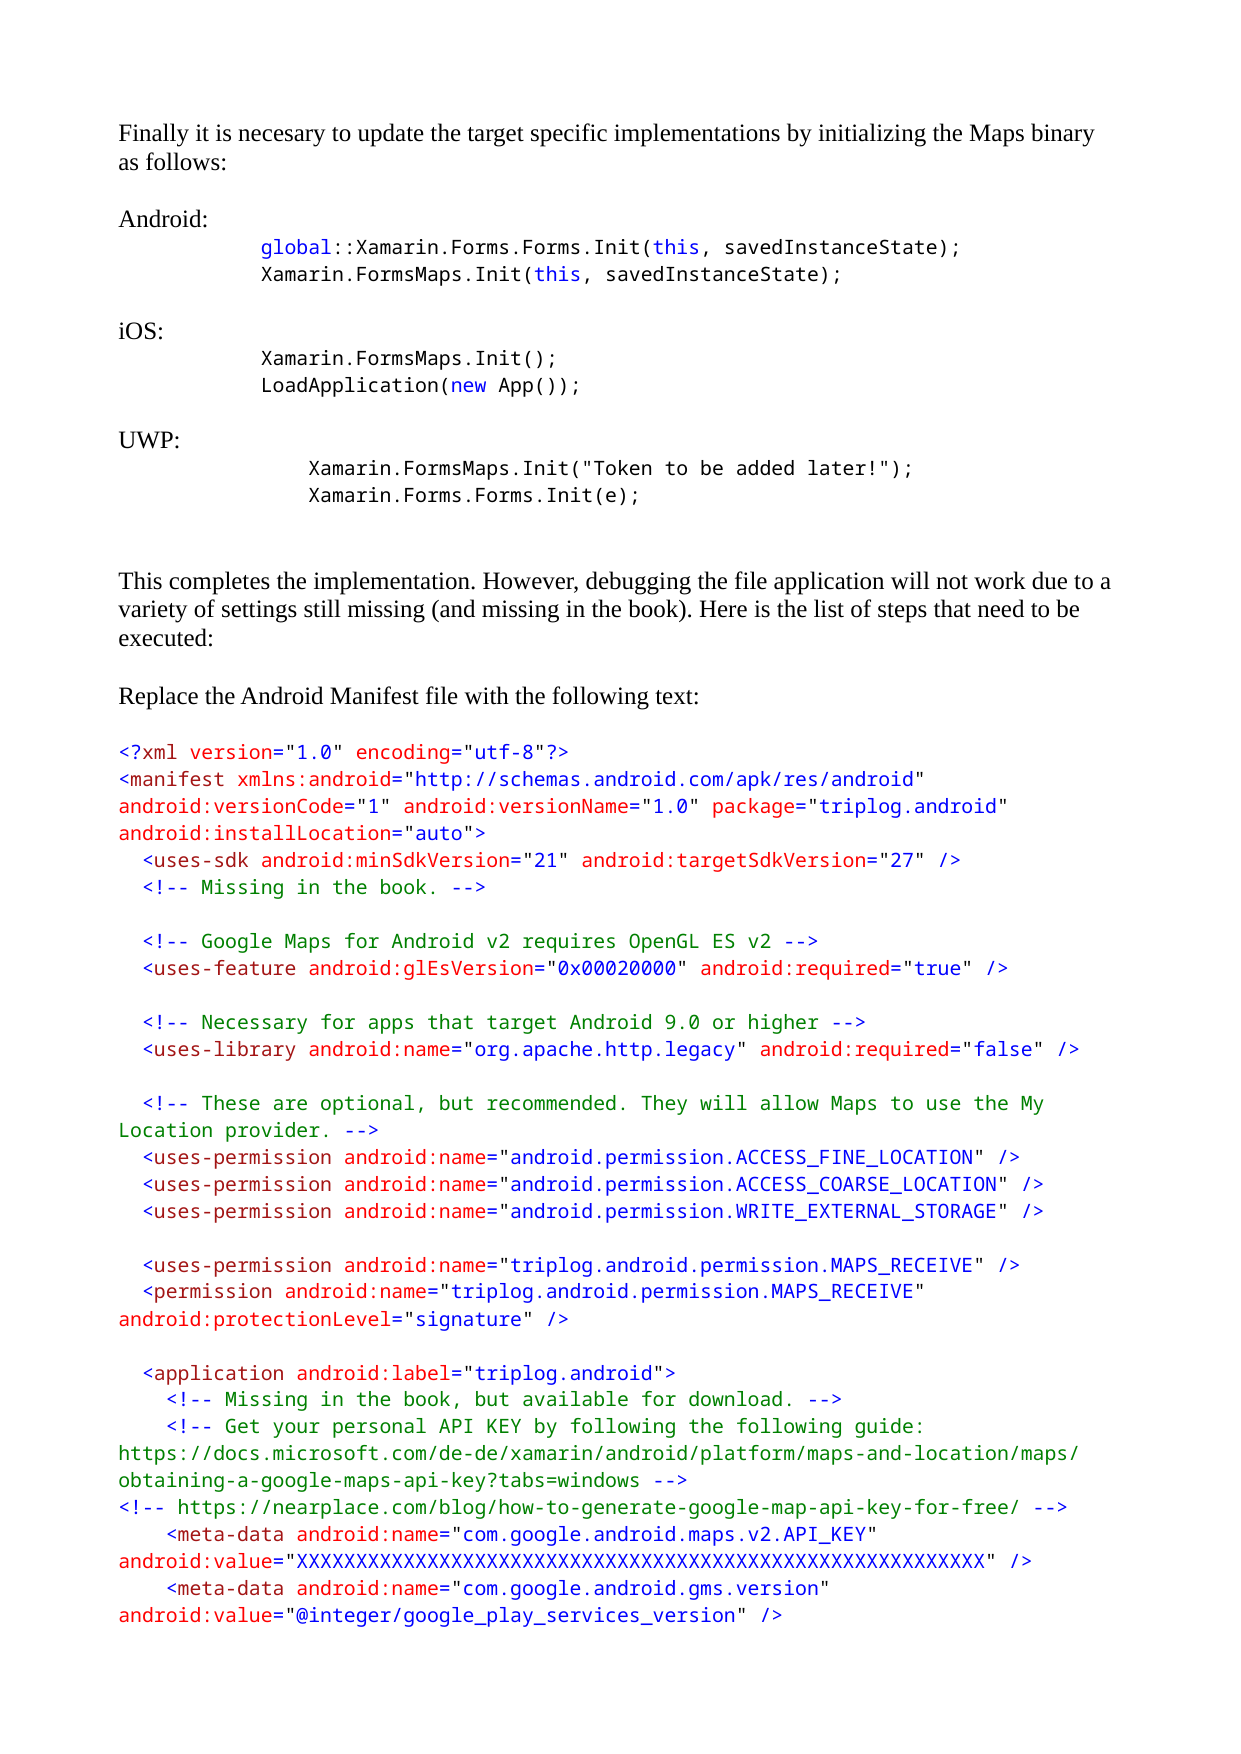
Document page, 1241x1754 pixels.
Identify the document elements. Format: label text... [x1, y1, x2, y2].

text <application android:label="triplog.android"> [118, 1359, 1122, 1386]
text LoadApplication(new App()); [118, 372, 1122, 398]
text <uses-library android:name="org.apache.http.legacy" android:required="false" /> [118, 1035, 1122, 1062]
text Finally it is necesary to update the target specific implementations by initializing the Maps binary as follows: [118, 118, 1122, 176]
text <!-- Google Maps for Android v2 requires OpenGL ES v2 --> [118, 927, 1122, 954]
text <!-- Missing in the book, but available for download. --> [118, 1386, 1122, 1413]
text <meta-data android:name="com.google.android.maps.v2.API_KEY" android:value="XXXXXXXXXXXXXXXXXXXXXXXXXXXXXXXXXXXXXXXXXXXXXXXXXXXXXXXXXX" /> [118, 1521, 1122, 1574]
text <permission android:name="triplog.android.permission.MAPS_RECEIVE" android:protectionLevel="signature" /> [118, 1278, 1122, 1332]
text Xamarin.FormsMaps.Init("Token to be added later!"); [118, 454, 1122, 481]
text Xamarin.Forms.Forms.Init(e); [118, 481, 1122, 508]
text <!-- These are optional, but recommended. They will allow Maps to use the My Location provider. --> [118, 1089, 1122, 1143]
text <uses-sdk android:minSdkVersion="21" android:targetSdkVersion="27" /> [118, 846, 1122, 873]
text <manifest xmlns:android="http://schemas.android.com/apk/res/android" android:versionCode="1" android:versionName="1.0" package="triplog.android" android:installLocation="auto"> [118, 765, 1122, 846]
text <!-- Get your personal API KEY by following the following guide: https://docs.microsoft.com/de-de/xamarin/android/platform/maps-and-location/maps/obtaining-a-google-maps-api-key?tabs=windows --> [118, 1413, 1122, 1494]
text UWP: [118, 426, 1122, 454]
text <!-- https://nearplace.com/blog/how-to-generate-google-map-api-key-for-free/ --> [118, 1494, 1122, 1521]
text This completes the implementation. However, debugging the file application will not work due to a variety of settings still missing (and missing in the book). Here is the list of steps that need to be executed: [118, 566, 1122, 652]
text Xamarin.FormsMaps.Init(this, savedInstanceState); [118, 260, 1122, 287]
text Android: [118, 204, 1122, 233]
text Xamarin.FormsMaps.Init(); [118, 344, 1122, 372]
text <uses-feature android:glEsVersion="0x00020000" android:required="true" /> [118, 954, 1122, 981]
text <uses-permission android:name="android.permission.ACCESS_COARSE_LOCATION" /> [118, 1170, 1122, 1197]
text <!-- Missing in the book. --> [118, 873, 1122, 900]
text global::Xamarin.Forms.Forms.Init(this, savedInstanceState); [118, 233, 1122, 260]
text <?xml version="1.0" encoding="utf-8"?> [118, 738, 1122, 765]
text <meta-data android:name="com.google.android.gms.version" android:value="@integer/google_play_services_version" /> [118, 1574, 1122, 1628]
text iOS: [118, 316, 1122, 344]
text Replace the Android Manifest file with the following text: [118, 681, 1122, 709]
text <uses-permission android:name="triplog.android.permission.MAPS_RECEIVE" /> [118, 1251, 1122, 1278]
text <uses-permission android:name="android.permission.WRITE_EXTERNAL_STORAGE" /> [118, 1197, 1122, 1224]
text <!-- Necessary for apps that target Android 9.0 or higher --> [118, 1008, 1122, 1035]
text <uses-permission android:name="android.permission.ACCESS_FINE_LOCATION" /> [118, 1143, 1122, 1170]
